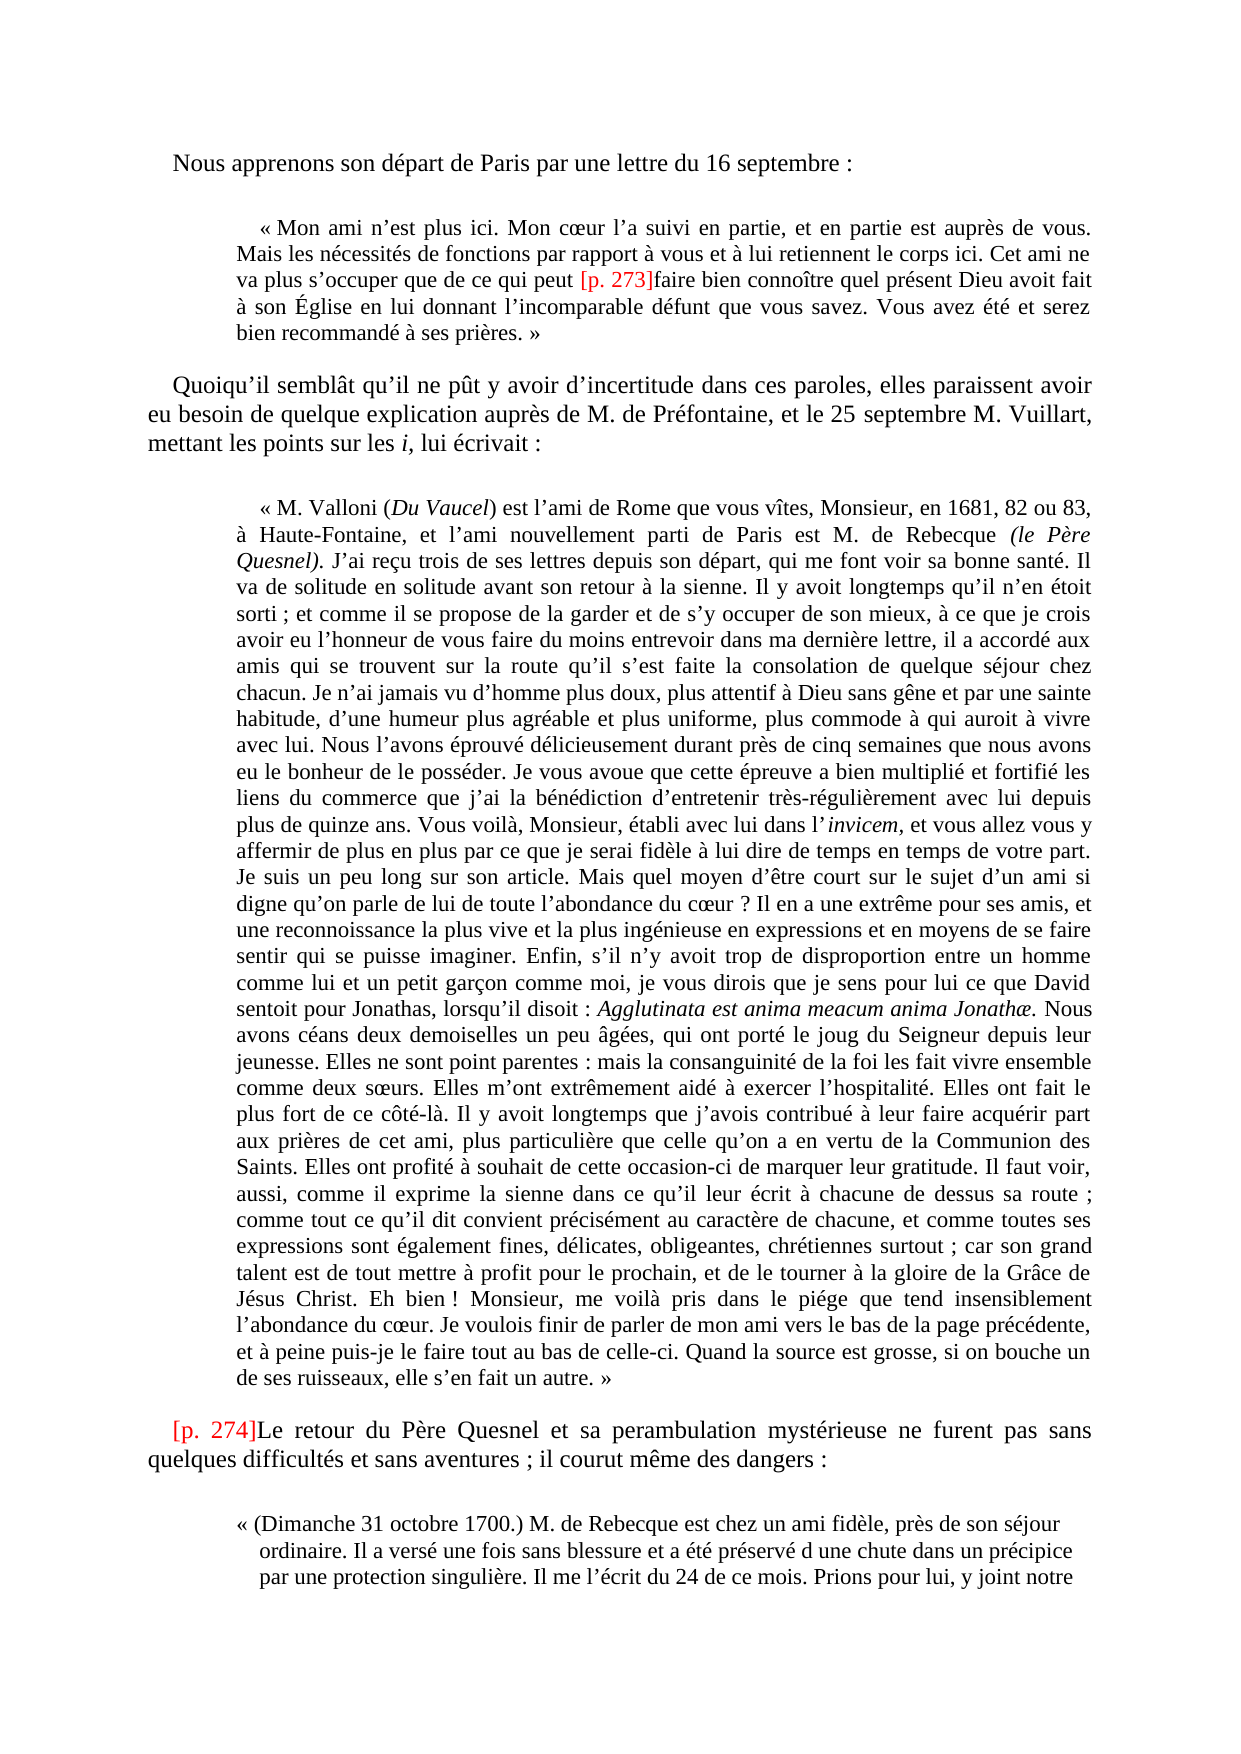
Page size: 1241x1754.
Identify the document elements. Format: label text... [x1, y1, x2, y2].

text « Mon ami n’est plus ici. Mon cœur l’a suivi en partie, et en partie est auprès de vous. Mais les nécessités de fonctions par rapport à vous et à lui retiennent le corps ici. Cet ami ne va plus s’occuper que de ce qui peut [p. 273]faire bien connoître quel présent Dieu avoit fait à son Église en lui donnant l’incomparable défunt que vous savez. Vous avez été et serez bien recommandé à ses prières. » [236, 214, 1093, 346]
text Quoiqu’il semblât qu’il ne pût y avoir d’incertitude dans ces paroles, elles paraissent avoir eu besoin de quelque explication auprès de M. de Préfontaine, et le 25 septembre M. Vuillart, mettant les points sur les i, lui écrivait : [148, 371, 1093, 457]
text [p. 274]Le retour du Père Quesnel et sa perambulation mystérieuse ne furent pas sans quelques difficultés et sans aventures ; il courut même des dangers : [148, 1415, 1093, 1473]
text Nous apprenons son départ de Paris par une lettre du 16 septembre : [148, 148, 1093, 176]
text « (Dimanche 31 octobre 1700.) M. de Rebecque est chez un ami fidèle, près de son séjour ordinaire. Il a versé une fois sans blessure et a été préservé d une chute dans un précipice par une protection singulière. Il me l’écrit du 24 de ce mois. Prions pour lui, y joint notre [236, 1510, 1093, 1589]
text « M. Valloni (Du Vaucel) est l’ami de Rome que vous vîtes, Monsieur, en 1681, 82 ou 83, à Haute-Fontaine, et l’ami nouvellement parti de Paris est M. de Rebecque (le Père Quesnel). J’ai reçu trois de ses lettres depuis son départ, qui me font voir sa bonne santé. Il va de solitude en solitude avant son retour à la sienne. Il y avoit longtemps qu’il n’en étoit sorti ; et comme il se propose de la garder et de s’y occuper de son mieux, à ce que je crois avoir eu l’honneur de vous faire du moins entrevoir dans ma dernière lettre, il a accordé aux amis qui se trouvent sur la route qu’il s’est faite la consolation de quelque séjour chez chacun. Je n’ai jamais vu d’homme plus doux, plus attentif à Dieu sans gêne et par une sainte habitude, d’une humeur plus agréable et plus uniforme, plus commode à qui auroit à vivre avec lui. Nous l’avons éprouvé délicieusement durant près de cinq semaines que nous avons eu le bonheur de le posséder. Je vous avoue que cette épreuve a bien multiplié et fortifié les liens du commerce que j’ai la bénédiction d’entretenir très-régulièrement avec lui depuis plus de quinze ans. Vous voilà, Monsieur, établi avec lui dans l’invicem, et vous allez vous y affermir de plus en plus par ce que je serai fidèle à lui dire de temps en temps de votre part. Je suis un peu long sur son article. Mais quel moyen d’être court sur le sujet d’un ami si digne qu’on parle de lui de toute l’abondance du cœur ? Il en a une extrême pour ses amis, et une reconnoissance la plus vive et la plus ingénieuse en expressions et en moyens de se faire sentir qui se puisse imaginer. Enfin, s’il n’y avoit trop de disproportion entre un homme comme lui et un petit garçon comme moi, je vous dirois que je sens pour lui ce que David sentoit pour Jonathas, lorsqu’il disoit : Agglutinata est anima meacum anima Jonathæ. Nous avons céans deux demoiselles un peu âgées, qui ont porté le joug du Seigneur depuis leur jeunesse. Elles ne sont point parentes : mais la consanguinité de la foi les fait vivre ensemble comme deux sœurs. Elles m’ont extrêmement aidé à exercer l’hospitalité. Elles ont fait le plus fort de ce côté-là. Il y avoit longtemps que j’avois contribué à leur faire acquérir part aux prières de cet ami, plus particulière que celle qu’on a en vertu de la Communion des Saints. Elles ont profité à souhait de cette occasion-ci de marquer leur gratitude. Il faut voir, aussi, comme il exprime la sienne dans ce qu’il leur écrit à chacune de dessus sa route ; comme tout ce qu’il dit convient précisément au caractère de chacune, et comme toutes ses expressions sont également fines, délicates, obligeantes, chrétiennes surtout ; car son grand talent est de tout mettre à profit pour le prochain, et de le tourner à la gloire de la Grâce de Jésus Christ. Eh bien ! Monsieur, me voilà pris dans le piége que tend insensiblement l’abondance du cœur. Je voulois finir de parler de mon ami vers le bas de la page précédente, et à peine puis-je le faire tout au bas de celle-ci. Quand la source est grosse, si on bouche un de ses ruisseaux, elle s’en fait un autre. » [236, 494, 1093, 1390]
